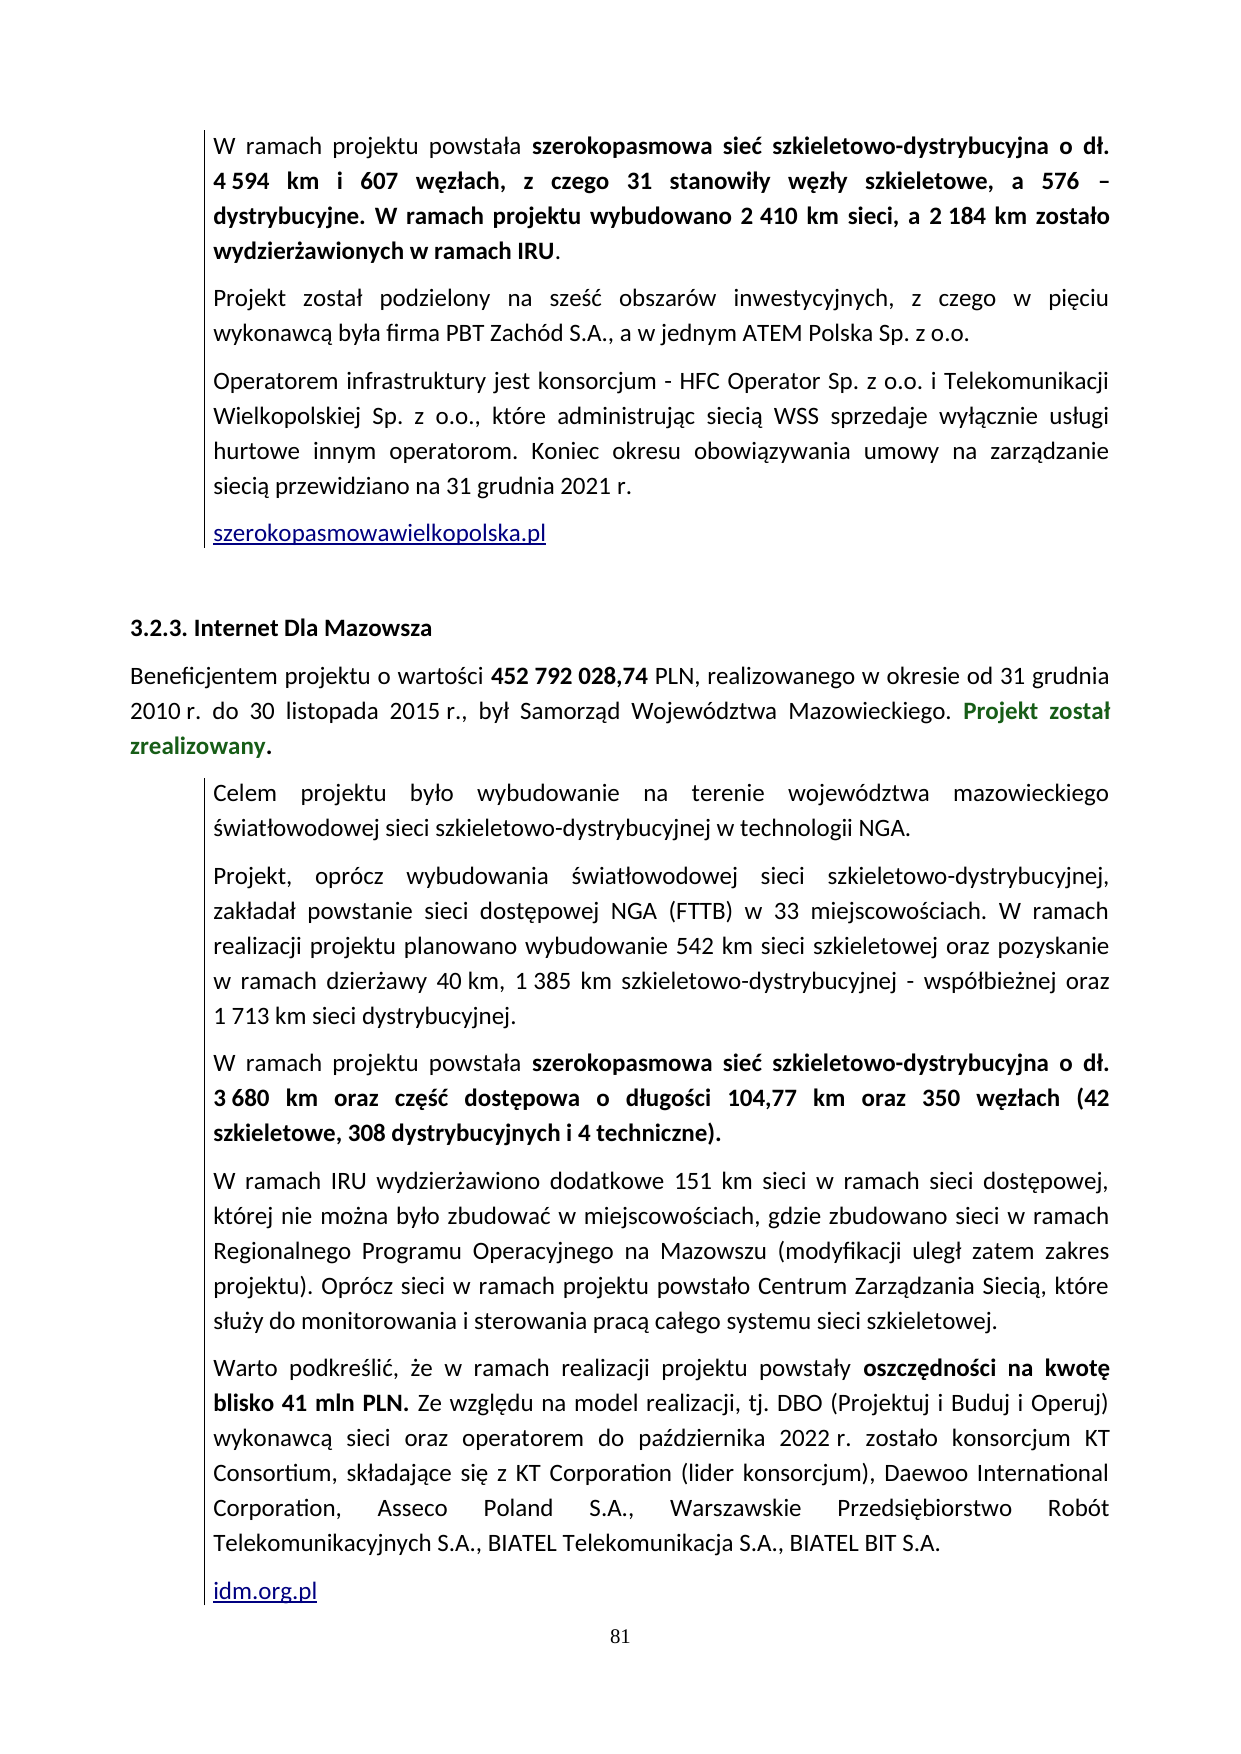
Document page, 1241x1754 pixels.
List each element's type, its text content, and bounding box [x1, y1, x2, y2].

text idm.org.pl [205, 1575, 1110, 1605]
text Projekt został podzielony na sześć obszarów inwestycyjnych, z czego w pięciu wykonawcą była firma PBT Zachód S.A., a w jednym ATEM Polska Sp. z o.o. [205, 282, 1110, 348]
text Projekt, oprócz wybudowania światłowodowej sieci szkieletowo-dystrybucyjnej, zakładał powstanie sieci dostępowej NGA (FTTB) w 33 miejscowościach. W ramach realizacji projektu planowano wybudowanie 542 km sieci szkieletowej oraz pozyskanie w ramach dzierżawy 40 km, 1 385 km szkieletowo-dystrybucyjnej - współbieżnej oraz 1 713 km sieci dystrybucyjnej. [205, 860, 1110, 1030]
text Warto podkreślić, że w ramach realizacji projektu powstały oszczędności na kwotę blisko 41 mln PLN. Ze względu na model realizacji, tj. DBO (Projektuj i Buduj i Operuj) wykonawcą sieci oraz operatorem do października 2022 r. zostało konsorcjum KT Consortium, składające się z KT Corporation (lider konsorcjum), Daewoo International Corporation, Asseco Poland S.A., Warszawskie Przedsiębiorstwo Robót Telekomunikacyjnych S.A., BIATEL Telekomunikacja S.A., BIATEL BIT S.A. [205, 1352, 1110, 1558]
text 3.2.3. Internet Dla Mazowsza [130, 612, 1110, 643]
text Celem projektu było wybudowanie na terenie województwa mazowieckiego światłowodowej sieci szkieletowo-dystrybucyjnej w technologii NGA. [204, 777, 1110, 843]
text Operatorem infrastruktury jest konsorcjum - HFC Operator Sp. z o.o. i Telekomunikacji Wielkopolskiej Sp. z o.o., które administrując siecią WSS sprzedaje wyłącznie usługi hurtowe innym operatorom. Koniec okresu obowiązywania umowy na zarządzanie siecią przewidziano na 31 grudnia 2021 r. [205, 365, 1110, 500]
text W ramach projektu powstała szerokopasmowa sieć szkieletowo-dystrybucyjna o dł. 4 594 km i 607 węzłach, z czego 31 stanowiły węzły szkieletowe, a 576 – dystrybucyjne. W ramach projektu wybudowano 2 410 km sieci, a 2 184 km zostało wydzierżawionych w ramach IRU. [205, 130, 1110, 265]
text W ramach projektu powstała szerokopasmowa sieć szkieletowo-dystrybucyjna o dł. 3 680 km oraz część dostępowa o długości 104,77 km oraz 350 węzłach (42 szkieletowe, 308 dystrybucyjnych i 4 techniczne). [205, 1047, 1110, 1148]
text szerokopasmowawielkopolska.pl [205, 517, 1110, 548]
text Beneficjentem projektu o wartości 452 792 028,74 PLN, realizowanego w okresie od 31 grudnia 2010 r. do 30 listopada 2015 r., był Samorząd Województwa Mazowieckiego. Projekt został zrealizowany. [130, 660, 1110, 760]
text W ramach IRU wydzierżawiono dodatkowe 151 km sieci w ramach sieci dostępowej, której nie można było zbudować w miejscowościach, gdzie zbudowano sieci w ramach Regionalnego Programu Operacyjnego na Mazowszu (modyfikacji uległ zatem zakres projektu). Oprócz sieci w ramach projektu powstało Centrum Zarządzania Siecią, które służy do monitorowania i sterowania pracą całego systemu sieci szkieletowej. [205, 1165, 1110, 1335]
